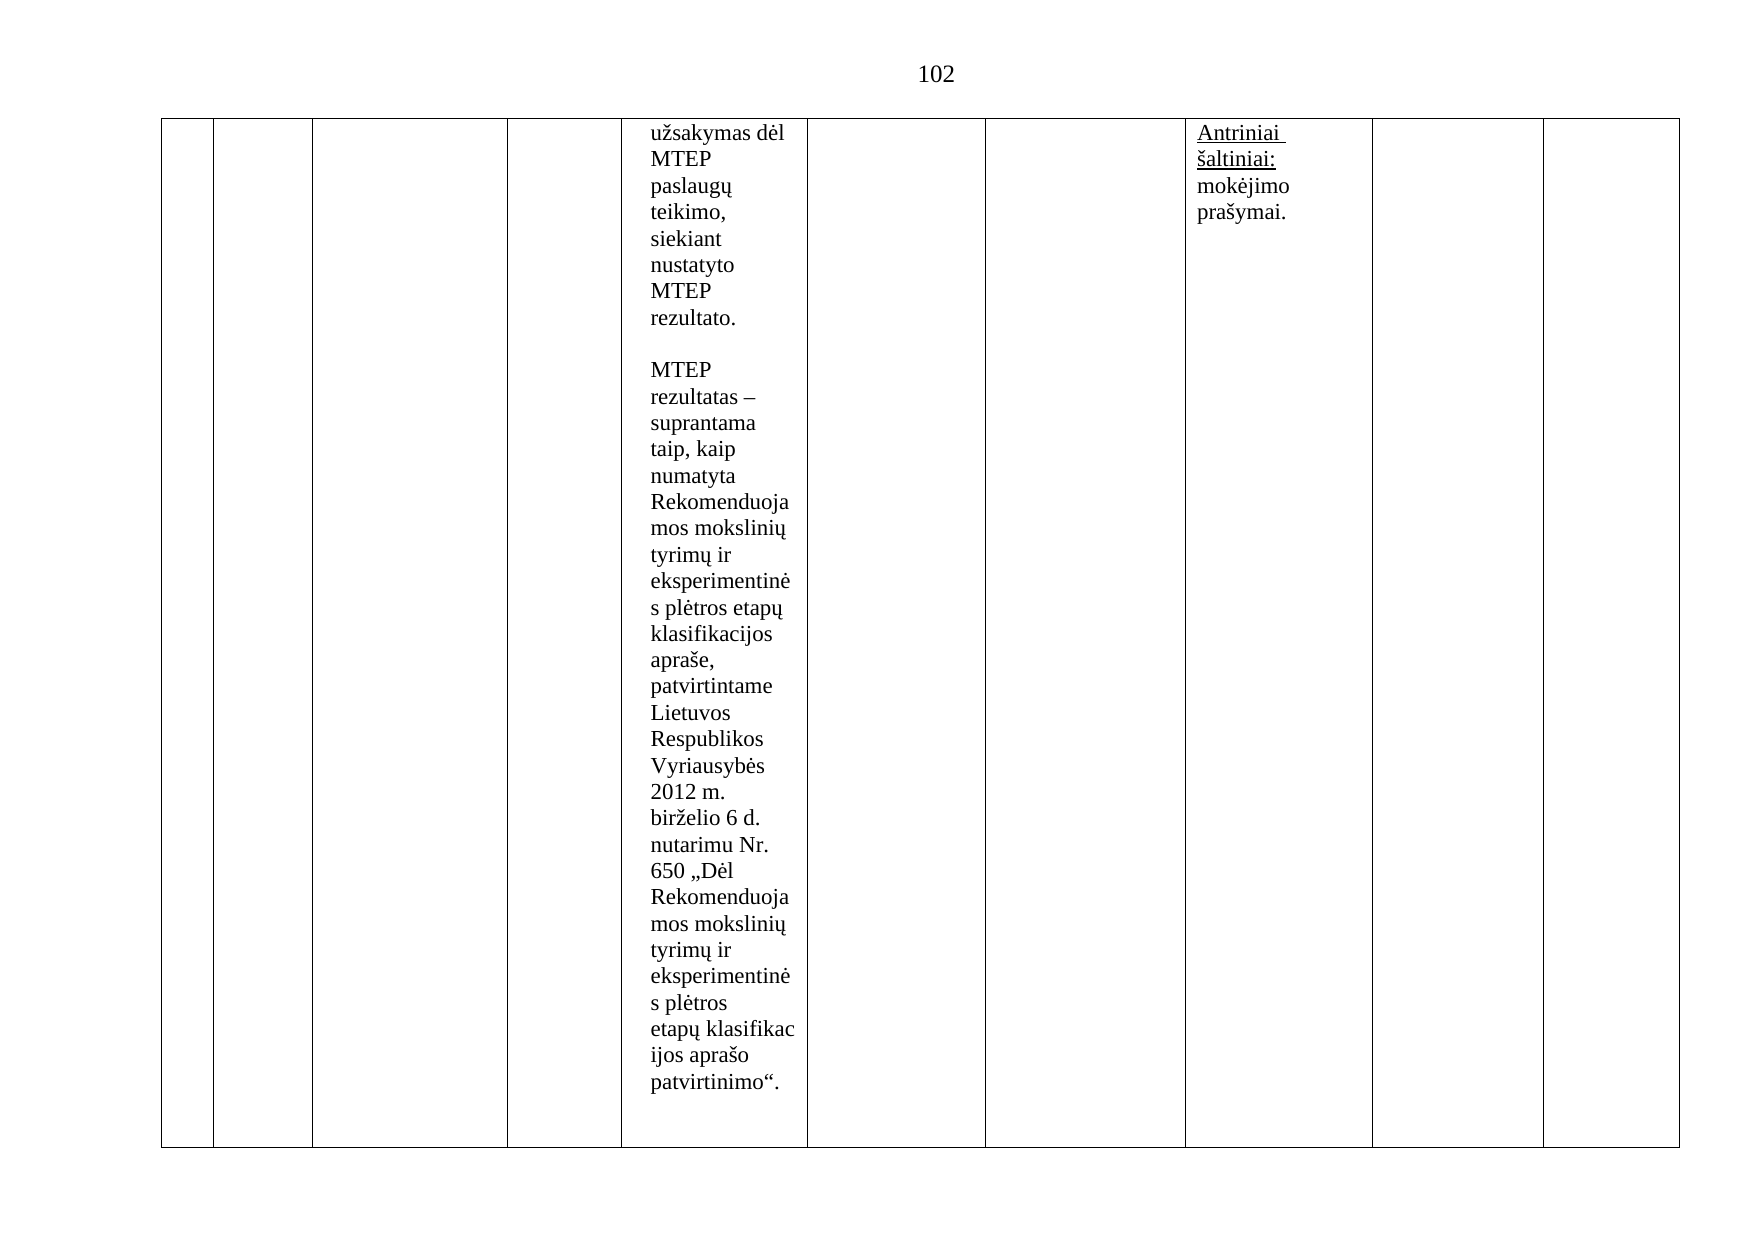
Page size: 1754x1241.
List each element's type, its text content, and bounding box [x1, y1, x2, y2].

table_cell [162, 119, 213, 1147]
table_cell [313, 119, 507, 1147]
table_cell [1373, 119, 1543, 1147]
table_cell užsakymas dėl MTEP paslaugų teikimo, siekiant nustatyto MTEP rezultato. MTEP rezultatas – suprantama taip, kaip numatyta Rekomenduojamos mokslinių tyrimų ir eksperimentinės plėtros etapų klasifikacijos apraše, patvirtintame Lietuvos Respublikos Vyriausybės 2012 m. birželio 6 d. nutarimu Nr. 650 „Dėl Rekomenduojamos mokslinių tyrimų ir eksperimentinės plėtros etapų klasifikacijos aprašo patvirtinimo“. [622, 119, 807, 1147]
table_cell [508, 119, 621, 1147]
table_cell [808, 119, 985, 1147]
table_cell Antriniai šaltiniai: mokėjimo prašymai. [1186, 119, 1372, 1147]
table_cell [214, 119, 312, 1147]
table_cell [986, 119, 1185, 1147]
table_cell [1544, 119, 1679, 1147]
